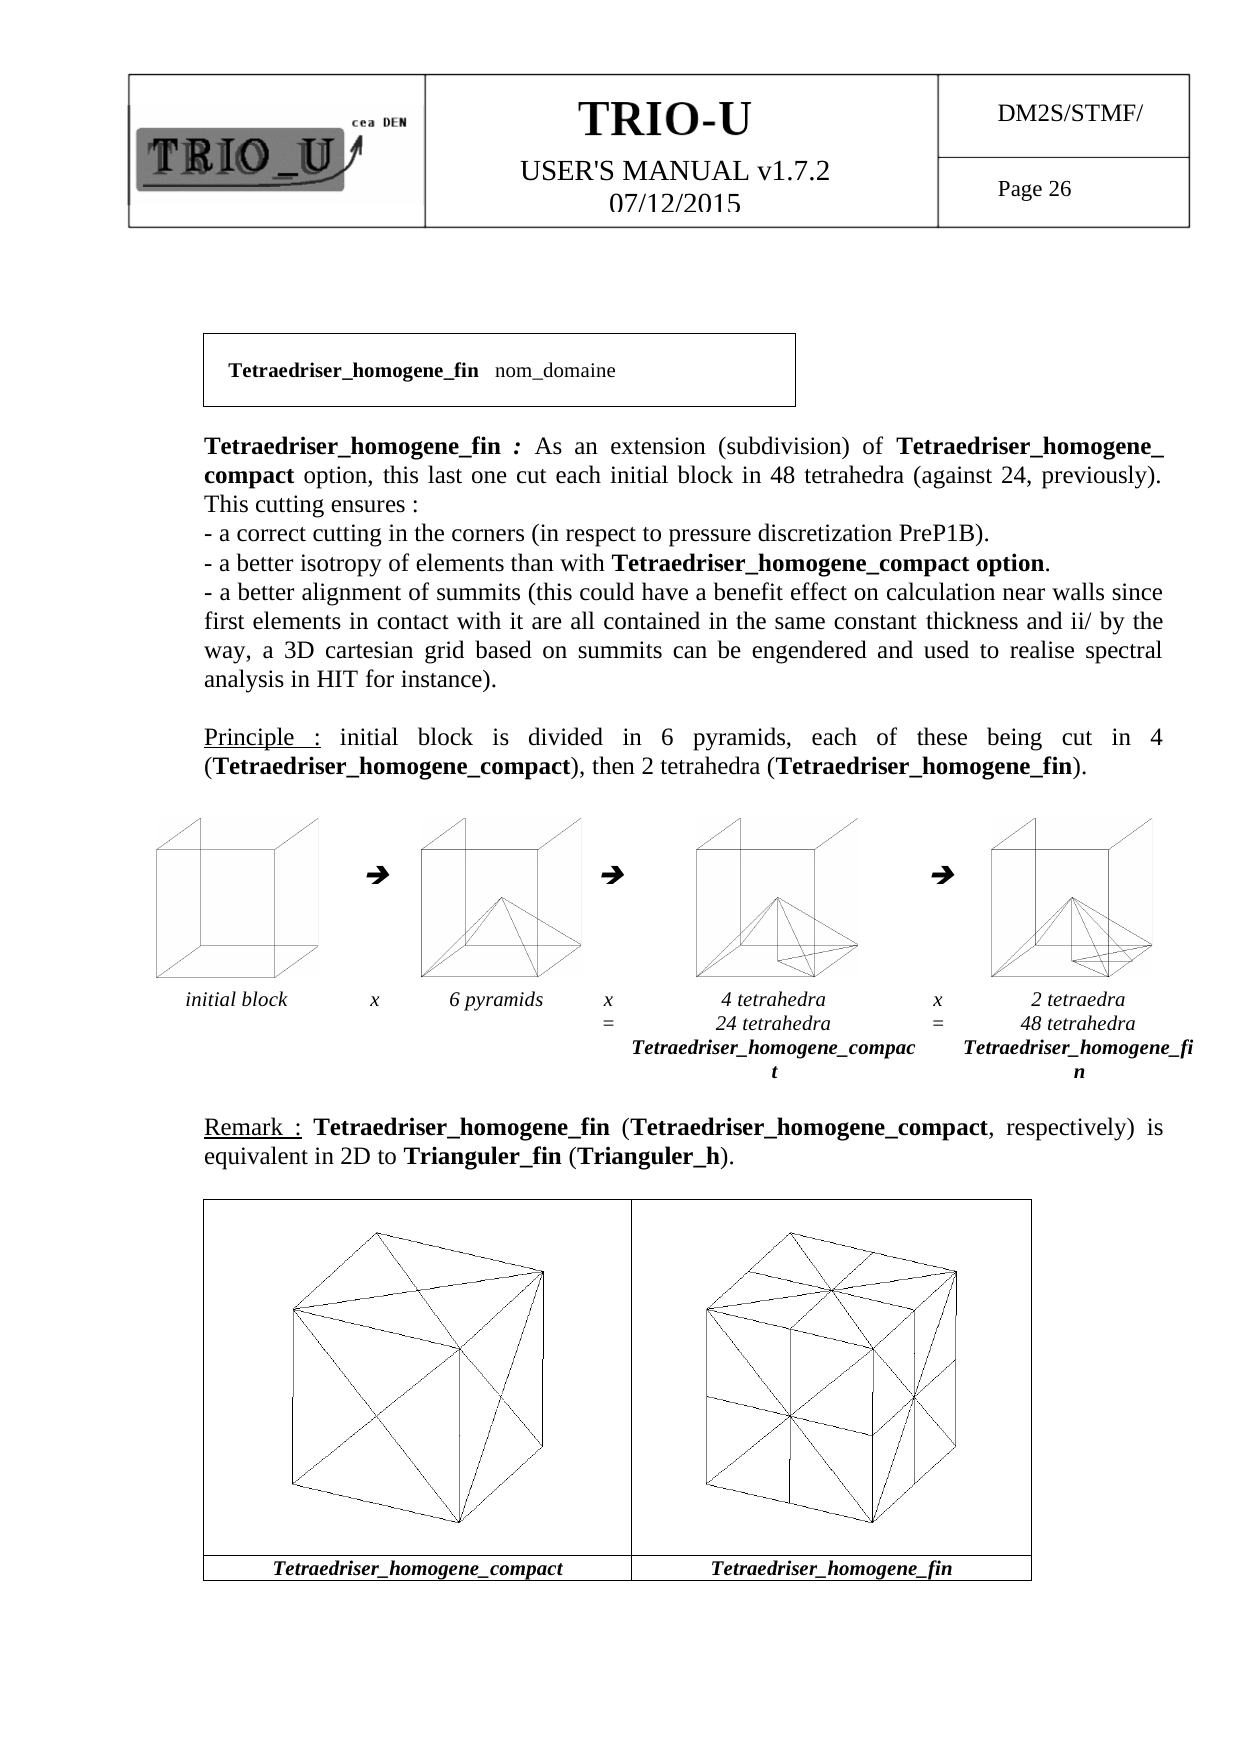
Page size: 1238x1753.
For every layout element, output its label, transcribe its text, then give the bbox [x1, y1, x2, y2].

table_cell x [597, 987, 629, 1011]
table_cell [350, 1035, 404, 1083]
table_header Tetraedriser_homogene_fin nom_domaine [204, 334, 795, 406]
text Tetraedriser_homogene_fin : As an extension (subdivision) of Tetraedriser_homogene_ compact option, this last one cut each initial block in 48 tetrahedra (against 24, previously). This cutting ensures : [204, 431, 1164, 518]
picture [991, 818, 1153, 977]
picture [156, 818, 319, 978]
table_cell Tetraedriser_homogene_compact [629, 1035, 927, 1083]
table_cell 24 tetrahedra [629, 1011, 927, 1035]
table_cell 48 tetrahedra [958, 1011, 1208, 1035]
picture [670, 1209, 992, 1546]
table_header  [350, 809, 404, 987]
text - a correct cutting in the corners (in respect to pressure discretization PreP1B). [204, 518, 1164, 547]
table_header [632, 1200, 1031, 1554]
table_cell Tetraedriser_homogene_fin [958, 1035, 1208, 1083]
table_cell x [350, 987, 404, 1011]
table_cell [405, 1035, 597, 1083]
text Remark : Tetraedriser_homogene_fin (Tetraedriser_homogene_compact, respectively) is equivalent in 2D to Trianguler_fin (Trianguler_h). [204, 1112, 1164, 1170]
table_cell [927, 1035, 958, 1083]
table_cell = [927, 1011, 958, 1035]
table_cell [597, 1035, 629, 1083]
table_header [204, 1200, 631, 1554]
table_cell = [597, 1011, 629, 1035]
table_cell [139, 1035, 350, 1083]
table_cell [139, 1011, 350, 1035]
table_header [405, 809, 597, 987]
table_cell 2 tetraedra [958, 987, 1208, 1011]
table_header  [927, 809, 958, 987]
table_cell x [927, 987, 958, 1011]
table_cell [405, 1011, 597, 1035]
picture [421, 818, 582, 977]
table_cell [350, 1011, 404, 1035]
picture [696, 818, 858, 977]
text Principle : initial block is divided in 6 pyramids, each of these being cut in 4 (Tetraedriser_homogene_compact), then 2 tetrahedra (Tetraedriser_homogene_fin). [204, 722, 1164, 780]
picture [256, 1209, 578, 1546]
text - a better isotropy of elements than with Tetraedriser_homogene_compact option. [204, 547, 1164, 576]
table_cell 4 tetrahedra [629, 987, 927, 1011]
table_cell 6 pyramids [405, 987, 597, 1011]
table_cell Tetraedriser_homogene_compact [204, 1556, 631, 1580]
table_header [958, 809, 1208, 987]
table_cell Tetraedriser_homogene_fin [632, 1556, 1031, 1580]
table_cell initial block [139, 987, 350, 1011]
table_header [139, 809, 350, 987]
table_header [629, 809, 927, 987]
text - a better alignment of summits (this could have a benefit effect on calculation near walls since first elements in contact with it are all contained in the same constant thickness and ii/ by the way, a 3D cartesian grid based on summits can be engendered and used to realise spectral analysis in HIT for instance). [204, 576, 1164, 693]
table_header  [597, 809, 629, 987]
